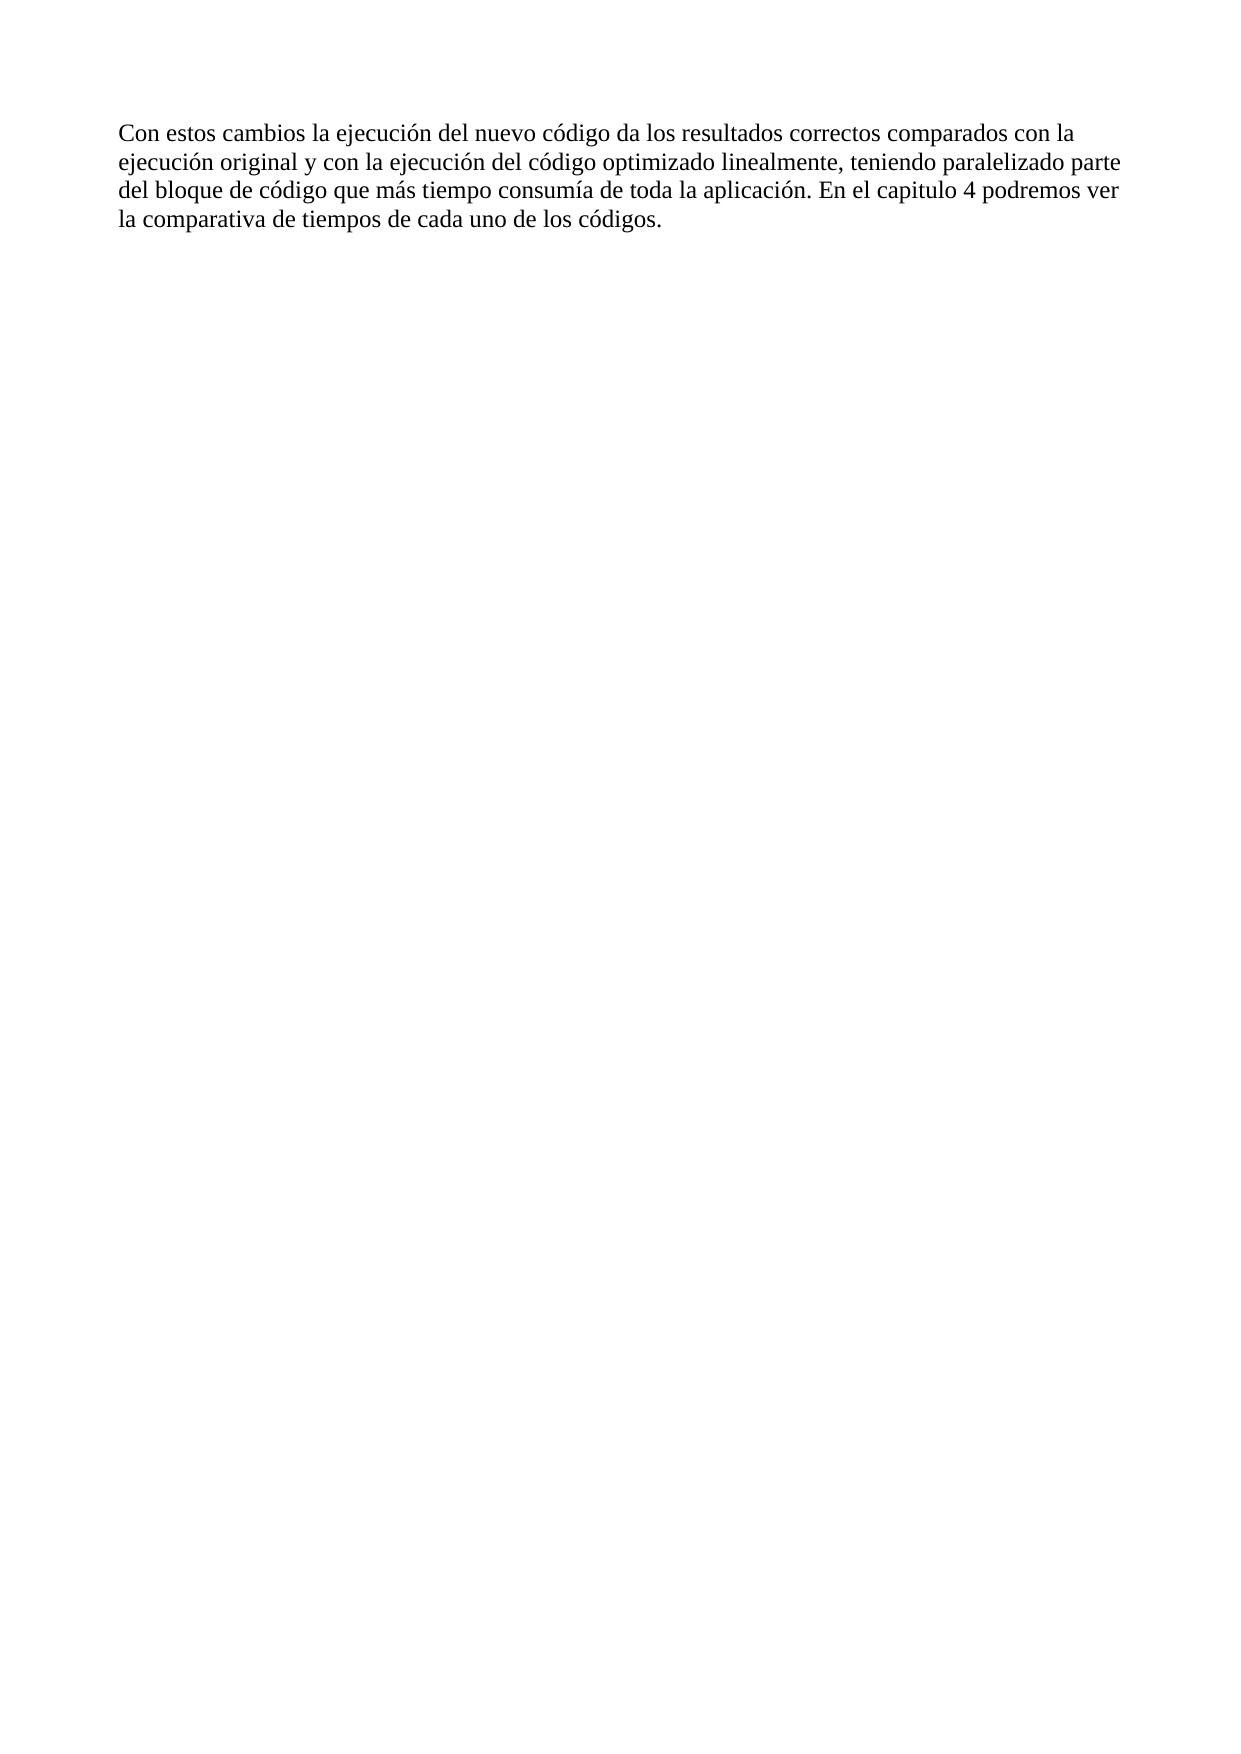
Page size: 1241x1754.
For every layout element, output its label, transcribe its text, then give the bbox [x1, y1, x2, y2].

text Con estos cambios la ejecución del nuevo código da los resultados correctos comparados con la ejecución original y con la ejecución del código optimizado linealmente, teniendo paralelizado parte del bloque de código que más tiempo consumía de toda la aplicación. En el capitulo 4 podremos ver la comparativa de tiempos de cada uno de los códigos. [118, 118, 1122, 233]
